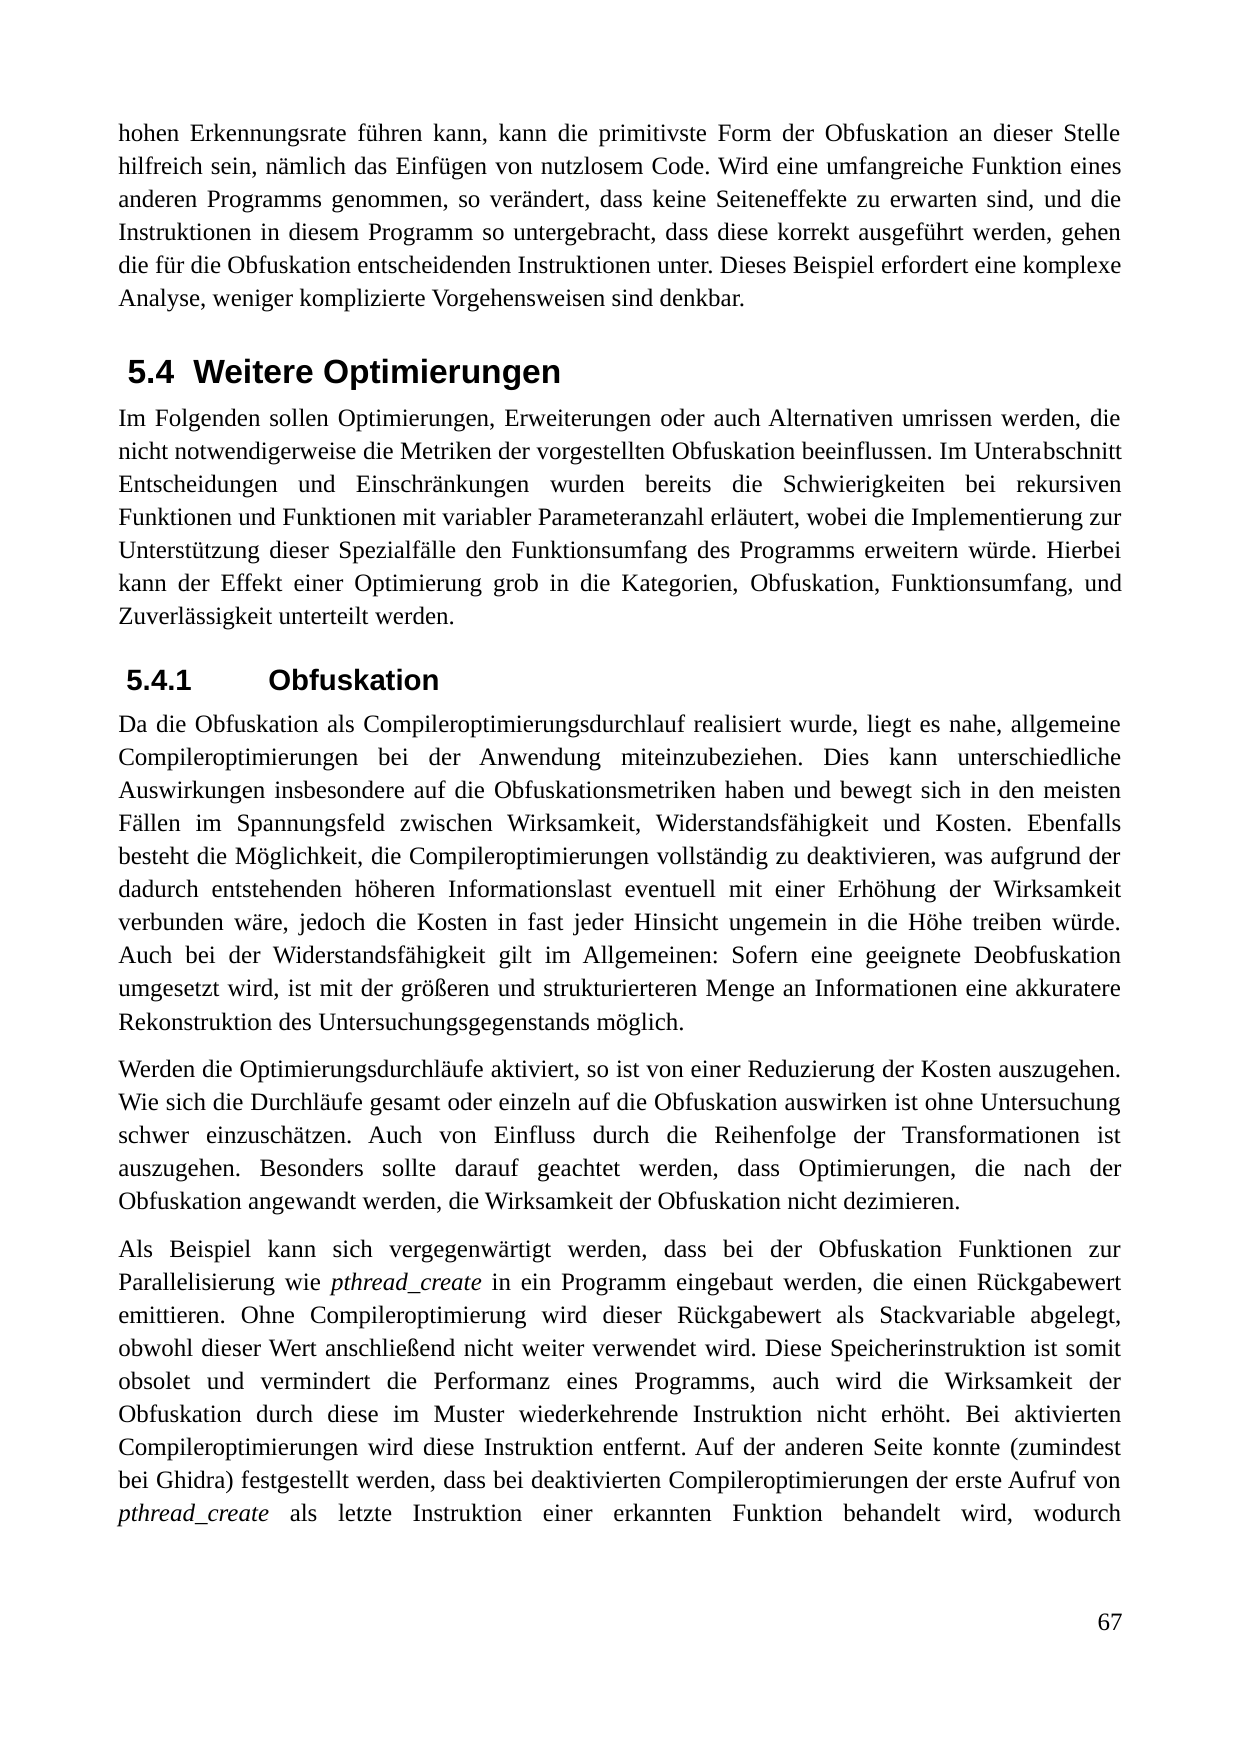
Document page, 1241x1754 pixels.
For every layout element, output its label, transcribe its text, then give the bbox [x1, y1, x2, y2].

text hohen Erkennungsrate führen kann, kann die primitivste Form der Obfuskation an dieser Stelle hilfreich sein, nämlich das Einfügen von nutzlosem Code. Wird eine umfangreiche Funktion eines anderen Programms genommen, so verändert, dass keine Seiteneffekte zu erwarten sind, und die Instruktionen in diesem Programm so untergebracht, dass diese korrekt ausgeführt werden, gehen die für die Obfuskation entscheidenden Instruktionen unter. Dieses Beispiel erfordert eine komplexe Analyse, weniger komplizierte Vorgehensweisen sind denkbar. [118, 118, 1122, 312]
text Werden die Optimierungsdurchläufe aktiviert, so ist von einer Reduzierung der Kosten auszugehen. Wie sich die Durchläufe gesamt oder einzeln auf die Obfuskation auswirken ist ohne Untersuchung schwer einzuschätzen. Auch von Einfluss durch die Reihenfolge der Transformationen ist auszugehen. Besonders sollte darauf geachtet werden, dass Optimierungen, die nach der Obfuskation angewandt werden, die Wirksamkeit der Obfuskation nicht dezimieren. [118, 1054, 1122, 1215]
text Im Folgenden sollen Optimierungen, Erweiterungen oder auch Alternativen umrissen werden, die nicht notwendigerweise die Metriken der vorgestellten Obfuskation beeinflussen. Im Unterabschnitt Entscheidungen und Einschränkungen wurden bereits die Schwierigkeiten bei rekursiven Funktionen und Funktionen mit variabler Parameteranzahl erläutert, wobei die Implementierung zur Unterstützung dieser Spezialfälle den Funktionsumfang des Programms erweitern würde. Hierbei kann der Effekt einer Optimierung grob in die Kategorien, Obfuskation, Funktionsumfang, und Zuverlässigkeit unterteilt werden. [118, 403, 1122, 630]
text Da die Obfuskation als Compileroptimierungsdurchlauf realisiert wurde, liegt es nahe, allgemeine Compileroptimierungen bei der Anwendung miteinzubeziehen. Dies kann unterschiedliche Auswirkungen insbesondere auf die Obfuskationsmetriken haben und bewegt sich in den meisten Fällen im Spannungsfeld zwischen Wirksamkeit, Widerstandsfähigkeit und Kosten. Ebenfalls besteht die Möglichkeit, die Compileroptimierungen vollständig zu deaktivieren, was aufgrund der dadurch entstehenden höheren Informationslast eventuell mit einer Erhöhung der Wirksamkeit verbunden wäre, jedoch die Kosten in fast jeder Hinsicht ungemein in die Höhe treiben würde. Auch bei der Widerstandsfähigkeit gilt im Allgemeinen: Sofern eine geeignete Deobfuskation umgesetzt wird, ist mit der größeren und strukturierteren Menge an Informationen eine akkuratere Rekonstruktion des Untersuchungsgegenstands möglich. [118, 709, 1122, 1035]
subtitle Obfuskation [118, 663, 1122, 697]
subtitle Weitere Optimierungen [118, 352, 1122, 390]
text Als Beispiel kann sich vergegenwärtigt werden, dass bei der Obfuskation Funktionen zur Parallelisierung wie pthread_create in ein Programm eingebaut werden, die einen Rückgabewert emittieren. Ohne Compileroptimierung wird dieser Rückgabewert als Stackvariable abgelegt, obwohl dieser Wert anschließend nicht weiter verwendet wird. Diese Speicherinstruktion ist somit obsolet und vermindert die Performanz eines Programms, auch wird die Wirksamkeit der Obfuskation durch diese im Muster wiederkehrende Instruktion nicht erhöht. Bei aktivierten Compileroptimierungen wird diese Instruktion entfernt. Auf der anderen Seite konnte (zumindest bei Ghidra) festgestellt werden, dass bei deaktivierten Compileroptimierungen der erste Aufruf von pthread_create als letzte Instruktion einer erkannten Funktion behandelt wird, wodurch [118, 1234, 1122, 1527]
